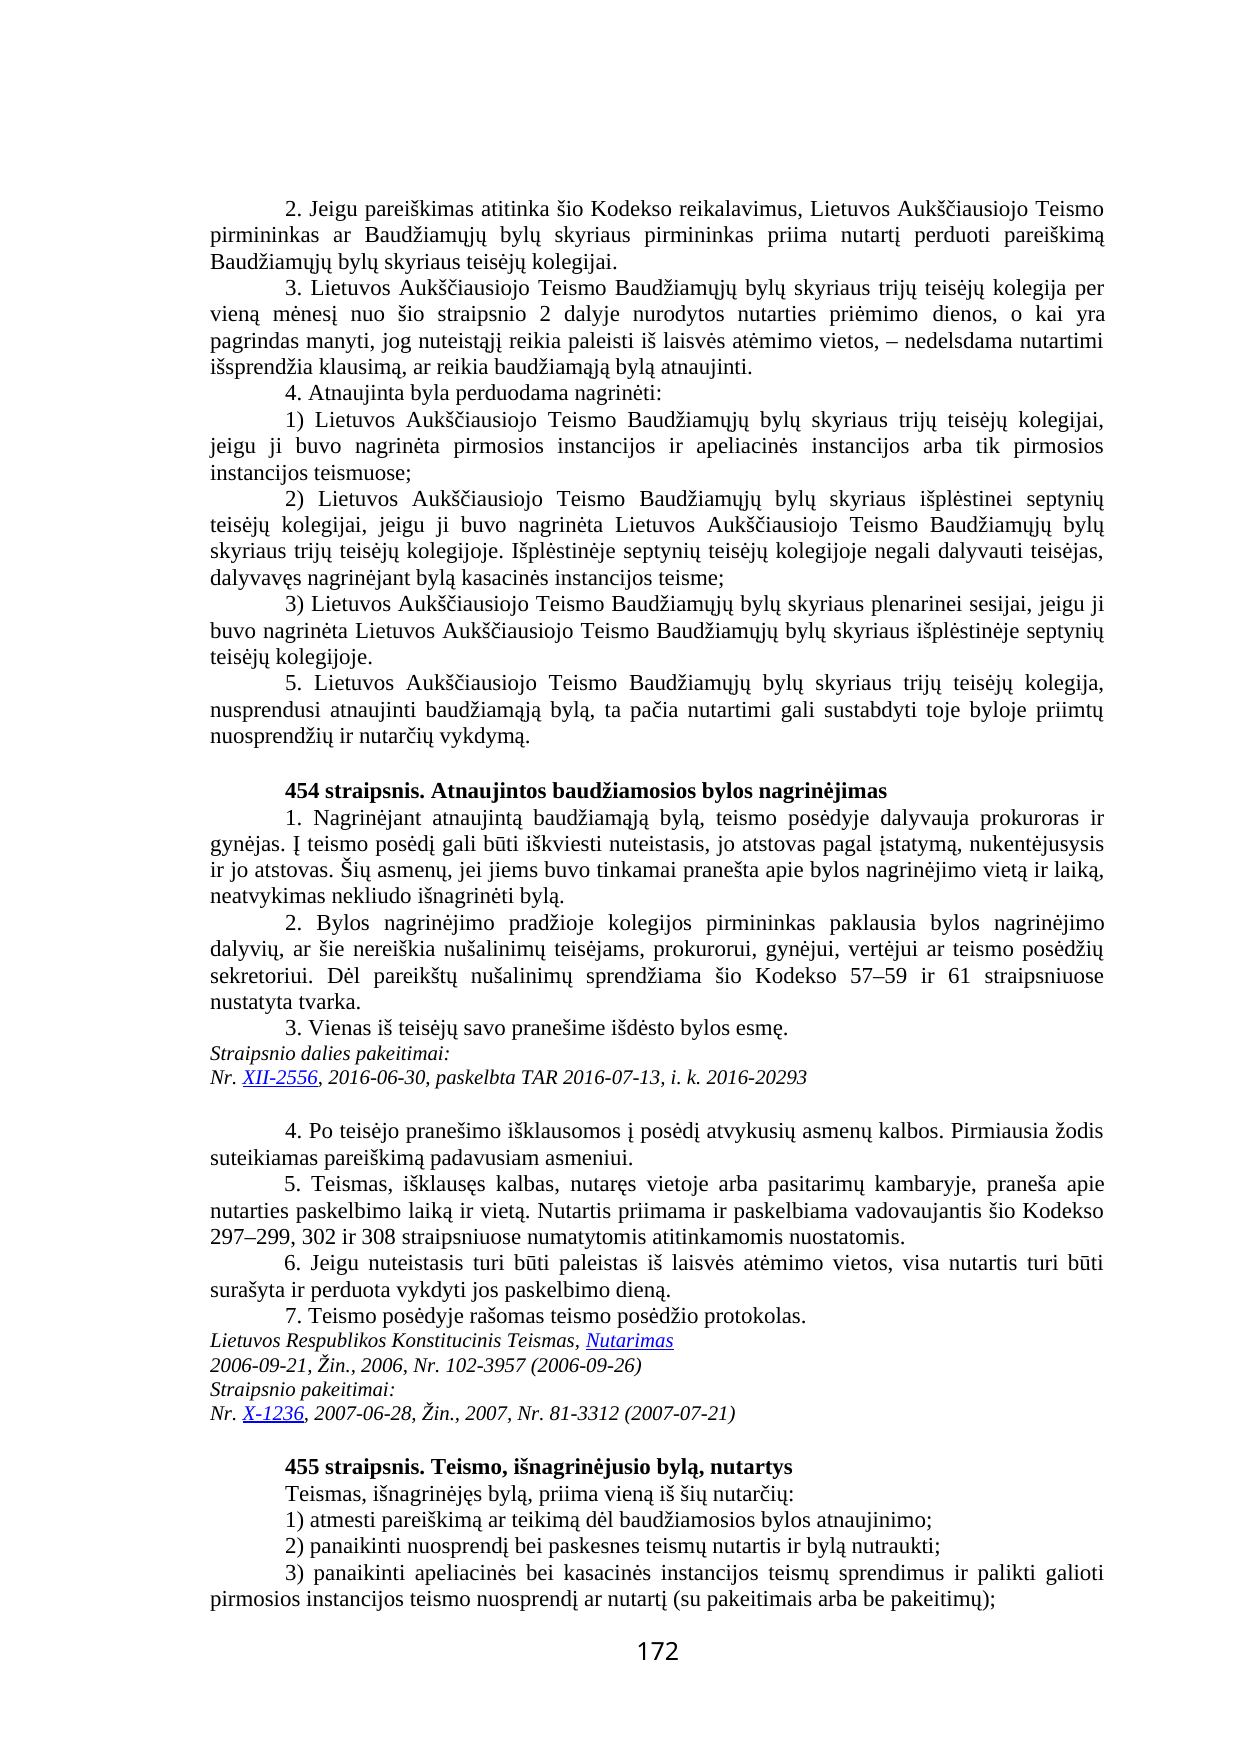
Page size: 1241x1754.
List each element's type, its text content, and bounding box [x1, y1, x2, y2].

text 2) Lietuvos Aukščiausiojo Teismo Baudžiamųjų bylų skyriaus išplėstinei septynių teisėjų kolegijai, jeigu ji buvo nagrinėta Lietuvos Aukščiausiojo Teismo Baudžiamųjų bylų skyriaus trijų teisėjų kolegijoje. Išplėstinėje septynių teisėjų kolegijoje negali dalyvauti teisėjas, dalyvavęs nagrinėjant bylą kasacinės instancijos teisme; [210, 485, 1106, 590]
text 2. Jeigu pareiškimas atitinka šio Kodekso reikalavimus, Lietuvos Aukščiausiojo Teismo pirmininkas ar Baudžiamųjų bylų skyriaus pirmininkas priima nutartį perduoti pareiškimą Baudžiamųjų bylų skyriaus teisėjų kolegijai. [210, 195, 1106, 274]
text 7. Teismo posėdyje rašomas teismo posėdžio protokolas. [210, 1302, 1106, 1328]
text 2) panaikinti nuosprendį bei paskesnes teismų nutartis ir bylą nutraukti; [210, 1532, 1106, 1559]
text Nr. XII-2556, 2016-06-30, paskelbta TAR 2016-07-13, i. k. 2016-20293 [210, 1065, 1106, 1089]
text 5. Lietuvos Aukščiausiojo Teismo Baudžiamųjų bylų skyriaus trijų teisėjų kolegija, nusprendusi atnaujinti baudžiamąją bylą, ta pačia nutartimi gali sustabdyti toje byloje priimtų nuosprendžių ir nutarčių vykdymą. [210, 669, 1106, 748]
text 1. Nagrinėjant atnaujintą baudžiamąją bylą, teismo posėdyje dalyvauja prokuroras ir gynėjas. Į teismo posėdį gali būti iškviesti nuteistasis, jo atstovas pagal įstatymą, nukentėjusysis ir jo atstovas. Šių asmenų, jei jiems buvo tinkamai pranešta apie bylos nagrinėjimo vietą ir laiką, neatvykimas nekliudo išnagrinėti bylą. [210, 803, 1106, 909]
text Straipsnio dalies pakeitimai: [210, 1041, 1106, 1065]
text Straipsnio pakeitimai: [210, 1377, 1106, 1401]
text 1) atmesti pareiškimą ar teikimą dėl baudžiamosios bylos atnaujinimo; [210, 1506, 1106, 1532]
text 455 straipsnis. Teismo, išnagrinėjusio bylą, nutartys [210, 1453, 1106, 1480]
text Lietuvos Respublikos Konstitucinis Teismas, Nutarimas [210, 1328, 1106, 1352]
text 2006-09-21, Žin., 2006, Nr. 102-3957 (2006-09-26) [210, 1352, 1106, 1377]
text 3. Lietuvos Aukščiausiojo Teismo Baudžiamųjų bylų skyriaus trijų teisėjų kolegija per vieną mėnesį nuo šio straipsnio 2 dalyje nurodytos nutarties priėmimo dienos, o kai yra pagrindas manyti, jog nuteistąjį reikia paleisti iš laisvės atėmimo vietos, – nedelsdama nutartimi išsprendžia klausimą, ar reikia baudžiamąją bylą atnaujinti. [210, 274, 1106, 379]
text 2. Bylos nagrinėjimo pradžioje kolegijos pirmininkas paklausia bylos nagrinėjimo dalyvių, ar šie nereiškia nušalinimų teisėjams, prokurorui, gynėjui, vertėjui ar teismo posėdžių sekretoriui. Dėl pareikštų nušalinimų sprendžiama šio Kodekso 57–59 ir 61 straipsniuose nustatyta tvarka. [210, 909, 1106, 1014]
text 1) Lietuvos Aukščiausiojo Teismo Baudžiamųjų bylų skyriaus trijų teisėjų kolegijai, jeigu ji buvo nagrinėta pirmosios instancijos ir apeliacinės instancijos arba tik pirmosios instancijos teismuose; [210, 406, 1106, 485]
text 3) Lietuvos Aukščiausiojo Teismo Baudžiamųjų bylų skyriaus plenarinei sesijai, jeigu ji buvo nagrinėta Lietuvos Aukščiausiojo Teismo Baudžiamųjų bylų skyriaus išplėstinėje septynių teisėjų kolegijoje. [210, 590, 1106, 669]
text 3) panaikinti apeliacinės bei kasacinės instancijos teismų sprendimus ir palikti galioti pirmosios instancijos teismo nuosprendį ar nutartį (su pakeitimais arba be pakeitimų); [210, 1559, 1106, 1612]
text 5. Teismas, išklausęs kalbas, nutaręs vietoje arba pasitarimų kambaryje, praneša apie nutarties paskelbimo laiką ir vietą. Nutartis priimama ir paskelbiama vadovaujantis šio Kodekso 297–299, 302 ir 308 straipsniuose numatytomis atitinkamomis nuostatomis. [210, 1170, 1106, 1249]
text 454 straipsnis. Atnaujintos baudžiamosios bylos nagrinėjimas [210, 777, 1106, 803]
text 4. Po teisėjo pranešimo išklausomos į posėdį atvykusių asmenų kalbos. Pirmiausia žodis suteikiamas pareiškimą padavusiam asmeniui. [210, 1118, 1106, 1170]
text 6. Jeigu nuteistasis turi būti paleistas iš laisvės atėmimo vietos, visa nutartis turi būti surašyta ir perduota vykdyti jos paskelbimo dieną. [210, 1249, 1106, 1302]
text Nr. X-1236, 2007-06-28, Žin., 2007, Nr. 81-3312 (2007-07-21) [210, 1401, 1106, 1425]
text 3. Vienas iš teisėjų savo pranešime išdėsto bylos esmę. [210, 1014, 1106, 1041]
text 4. Atnaujinta byla perduodama nagrinėti: [210, 379, 1106, 406]
text Teismas, išnagrinėjęs bylą, priima vieną iš šių nutarčių: [210, 1480, 1106, 1506]
